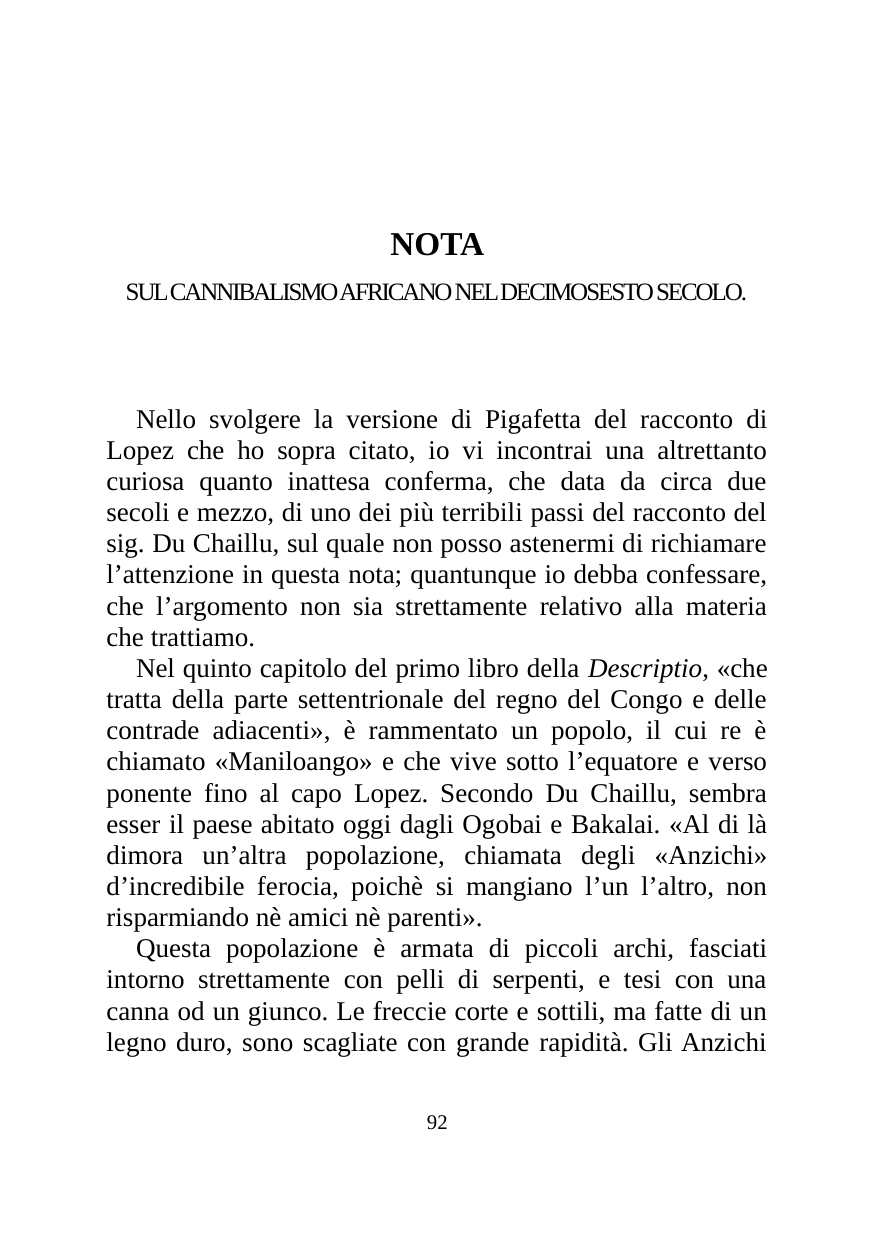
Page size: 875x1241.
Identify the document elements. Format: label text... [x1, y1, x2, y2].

text Nello svolgere la versione di Pigafetta del racconto di Lopez che ho sopra citato, io vi incontrai una altrettanto curiosa quanto inattesa conferma, che data da circa due secoli e mezzo, di uno dei più terribili passi del racconto del sig. Du Chaillu, sul quale non posso astenermi di richiamare l’attenzione in questa nota; quantunque io debba confessare, che l’argomento non sia strettamente relativo alla materia che trattiamo. [106, 403, 768, 652]
text Nel quinto capitolo del primo libro della Descriptio, «che tratta della parte settentrionale del regno del Congo e delle contrade adiacenti», è rammentato un popolo, il cui re è chiamato «Maniloango» e che vive sotto l’equatore e verso ponente fino al capo Lopez. Secondo Du Chaillu, sembra esser il paese abitato oggi dagli Ogobai e Bakalai. «Al di là dimora un’altra popolazione, chiamata degli «Anzichi» d’incredibile ferocia, poichè si mangiano l’un l’altro, non risparmiando nè amici nè parenti». [106, 652, 768, 932]
text Questa popolazione è armata di piccoli archi, fasciati intorno strettamente con pelli di serpenti, e tesi con una canna od un giunco. Le freccie corte e sottili, ma fatte di un legno duro, sono scagliate con grande rapidità. Gli Anzichi [106, 932, 768, 1057]
subtitle NOTA SUL CANNIBALISMO AFRICANO NEL DECIMOSESTO SECOLO. [106, 224, 768, 306]
